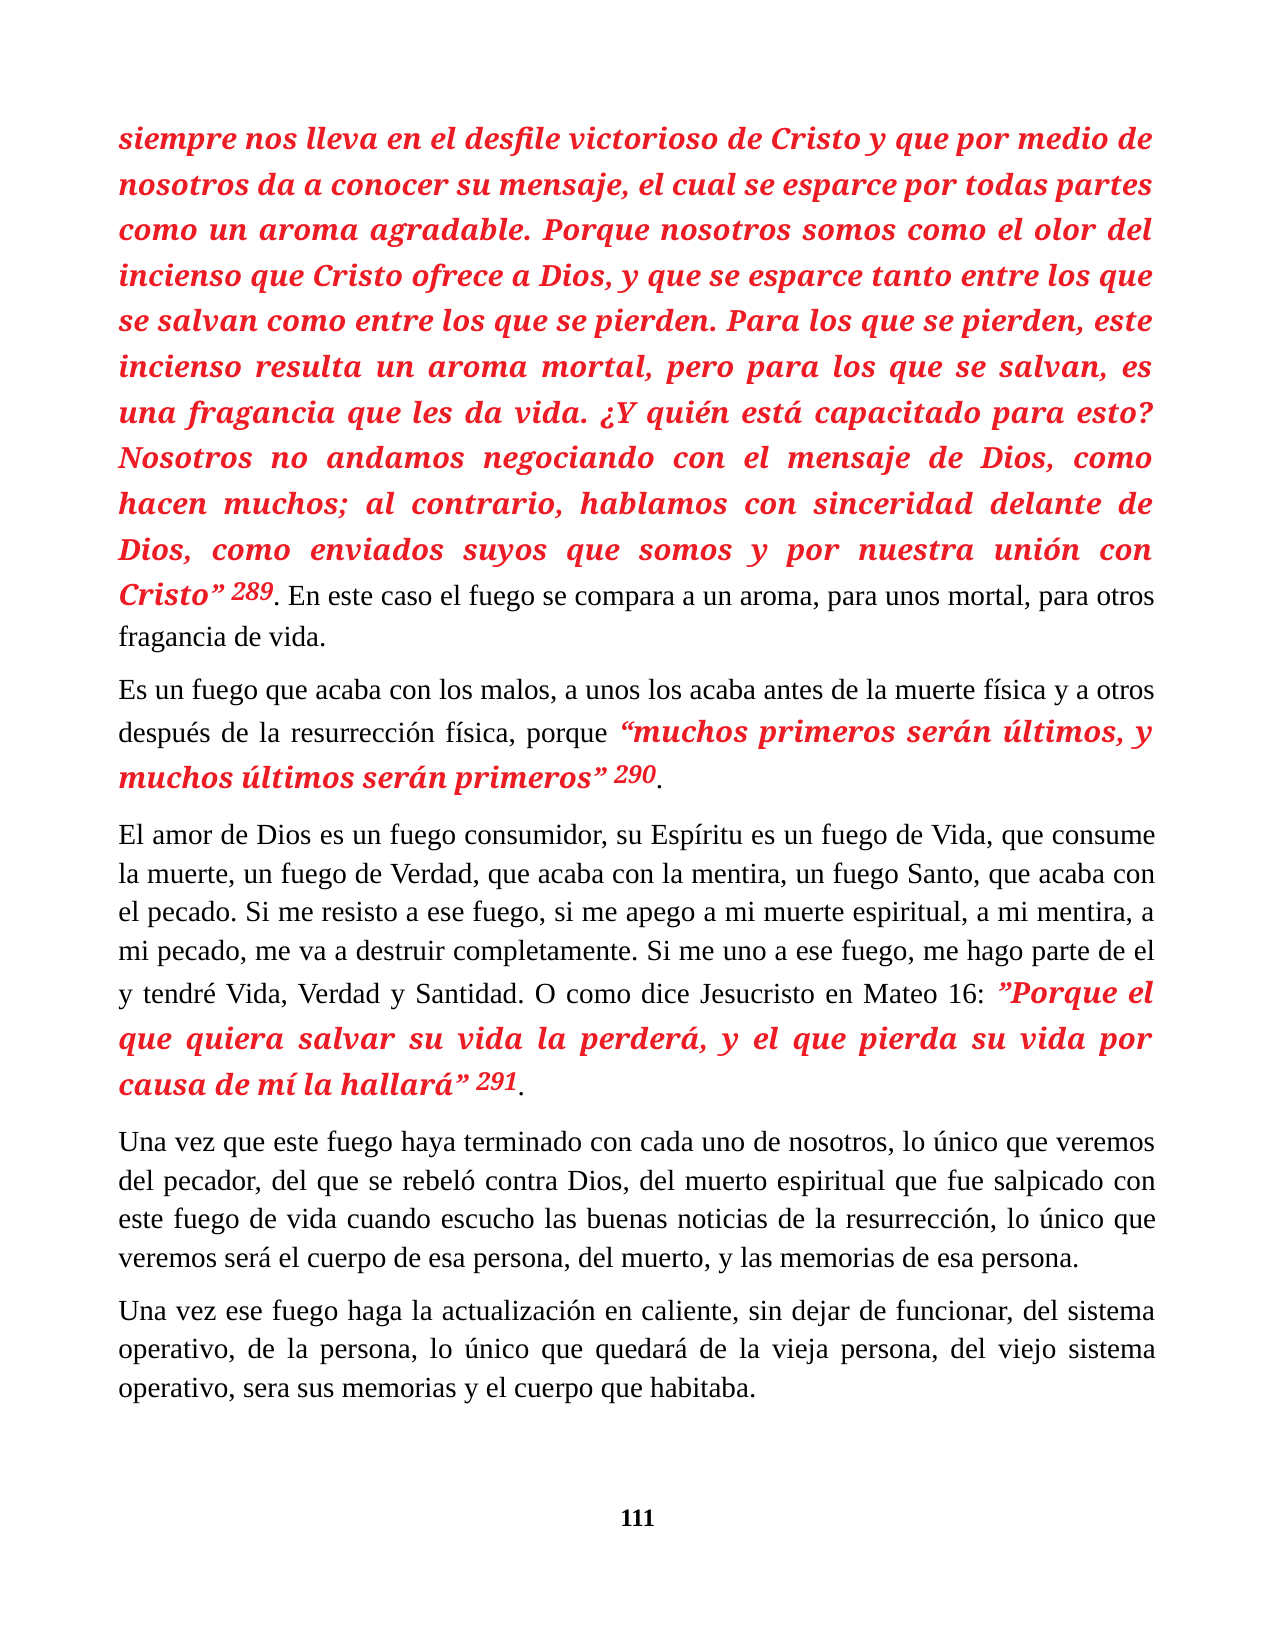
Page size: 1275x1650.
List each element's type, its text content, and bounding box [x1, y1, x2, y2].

text Una vez que este fuego haya terminado con cada uno de nosotros, lo único que veremos del pecador, del que se rebeló contra Dios, del muerto espiritual que fue salpicado con este fuego de vida cuando escucho las buenas noticias de la resurrección, lo único que veremos será el cuerpo de esa persona, del muerto, y las memorias de esa persona. [118, 1124, 1157, 1273]
text El amor de Dios es un fuego consumidor, su Espíritu es un fuego de Vida, que consume la muerte, un fuego de Verdad, que acaba con la mentira, un fuego Santo, que acaba con el pecado. Si me resisto a ese fuego, si me apego a mi muerte espiritual, a mi mentira, a mi pecado, me va a destruir completamente. Si me uno a ese fuego, me hago parte de el y tendré Vida, Verdad y Santidad. O como dice Jesucristo en Mateo 16: ”Porque el que quiera salvar su vida la perderá, y el que pierda su vida por causa de mí la hallará” . [118, 817, 1157, 1103]
text Es un fuego que acaba con los malos, a unos los acaba antes de la muerte física y a otros después de la resurrección física, porque “muchos primeros serán últimos, y muchos últimos serán primeros” . [118, 672, 1157, 797]
text siempre nos lleva en el desfile victorioso de Cristo y que por medio de nosotros da a conocer su mensaje, el cual se esparce por todas partes como un aroma agradable. Porque nosotros somos como el olor del incienso que Cristo ofrece a Dios, y que se esparce tanto entre los que se salvan como entre los que se pierden. Para los que se pierden, este incienso resulta un aroma mortal, pero para los que se salvan, es una fragancia que les da vida. ¿Y quién está capacitado para esto? Nosotros no andamos negociando con el mensaje de Dios, como hacen muchos; al contrario, hablamos con sinceridad delante de Dios, como enviados suyos que somos y por nuestra unión con Cristo” . En este caso el fuego se compara a un aroma, para unos mortal, para otros fragancia de vida. [118, 118, 1157, 653]
text Una vez ese fuego haga la actualización en caliente, sin dejar de funcionar, del sistema operativo, de la persona, lo único que quedará de la vieja persona, del viejo sistema operativo, sera sus memorias y el cuerpo que habitaba. [118, 1293, 1157, 1403]
